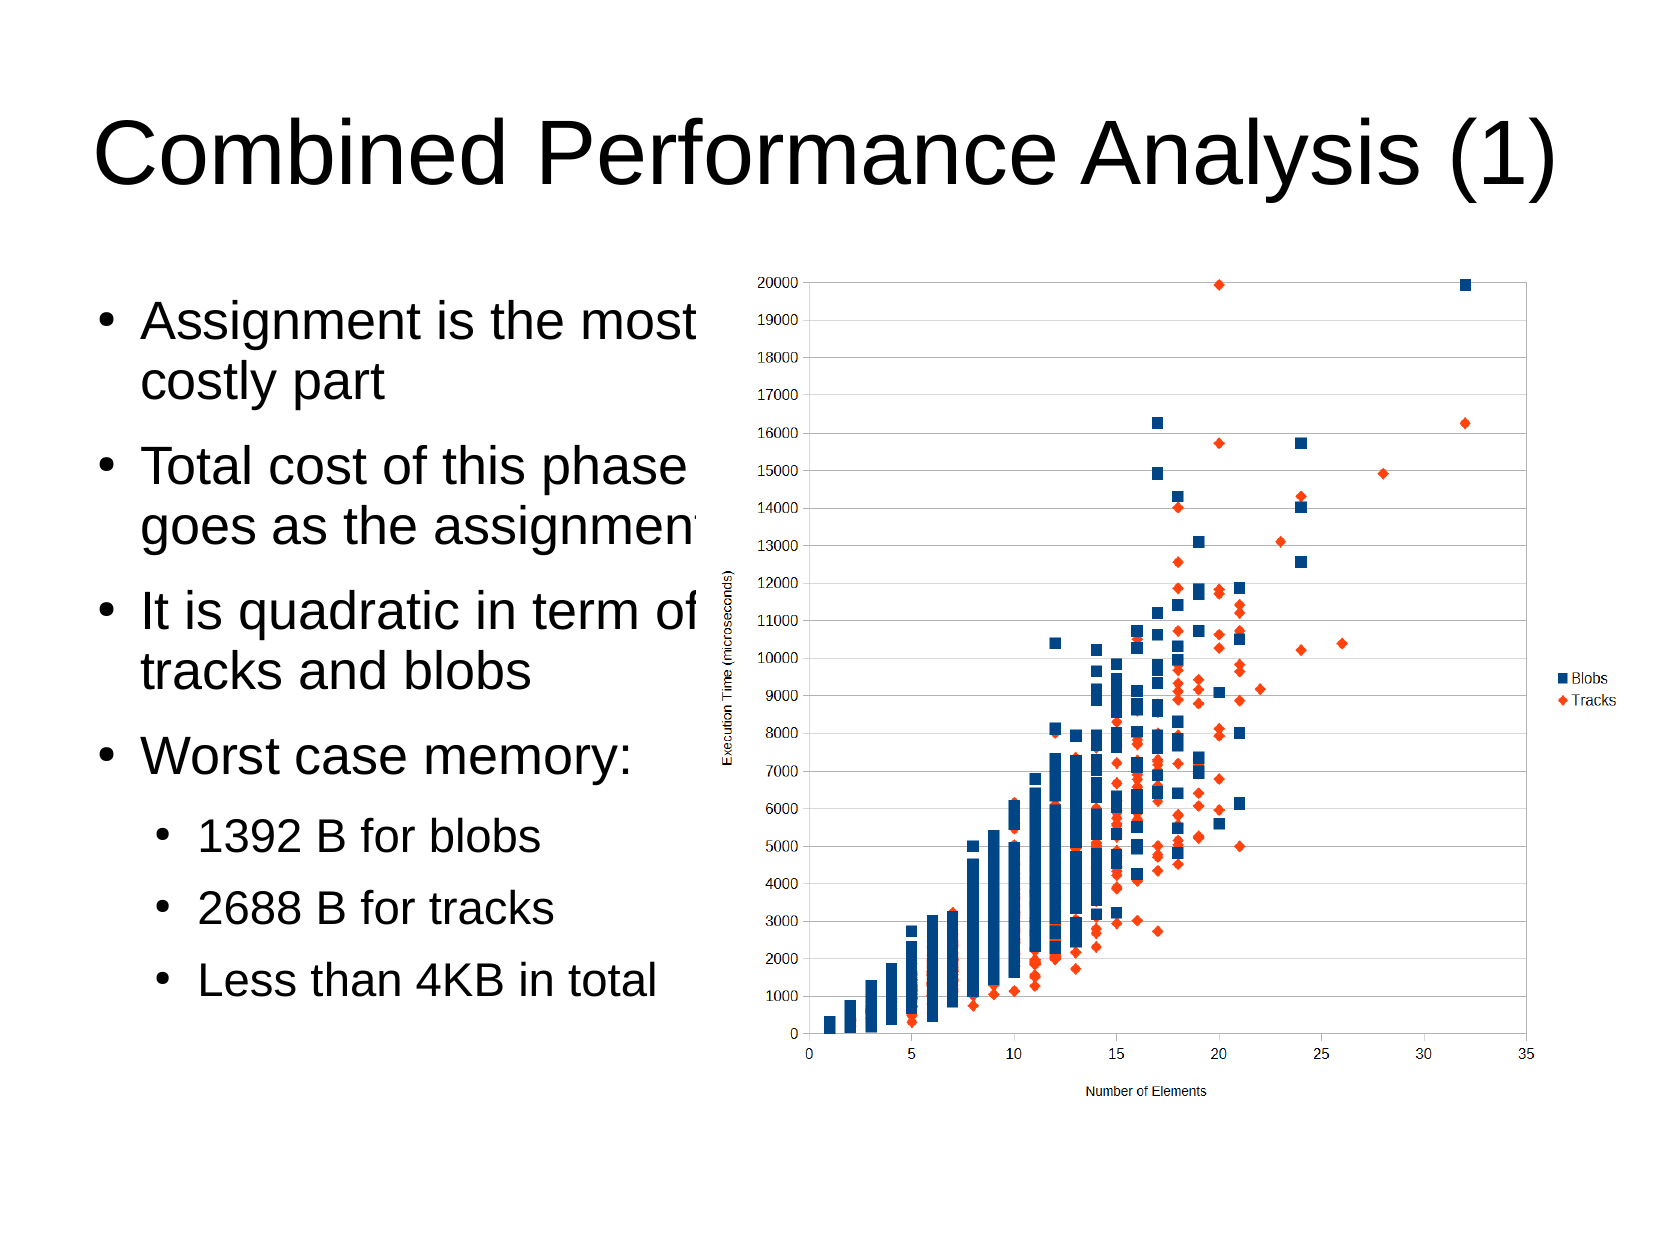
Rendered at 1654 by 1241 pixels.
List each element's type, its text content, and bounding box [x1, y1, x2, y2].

picture [696, 256, 1630, 1123]
list Assignment is the most costly part Total cost of this phase goes as the assignment It is quadratic in term of the tracks and blobs Worst case memory: 1392 B for blobs 2688 B for tracks Less than 4KB in total [82, 290, 696, 1010]
title Combined Performance Analysis (1) [82, 49, 1571, 257]
